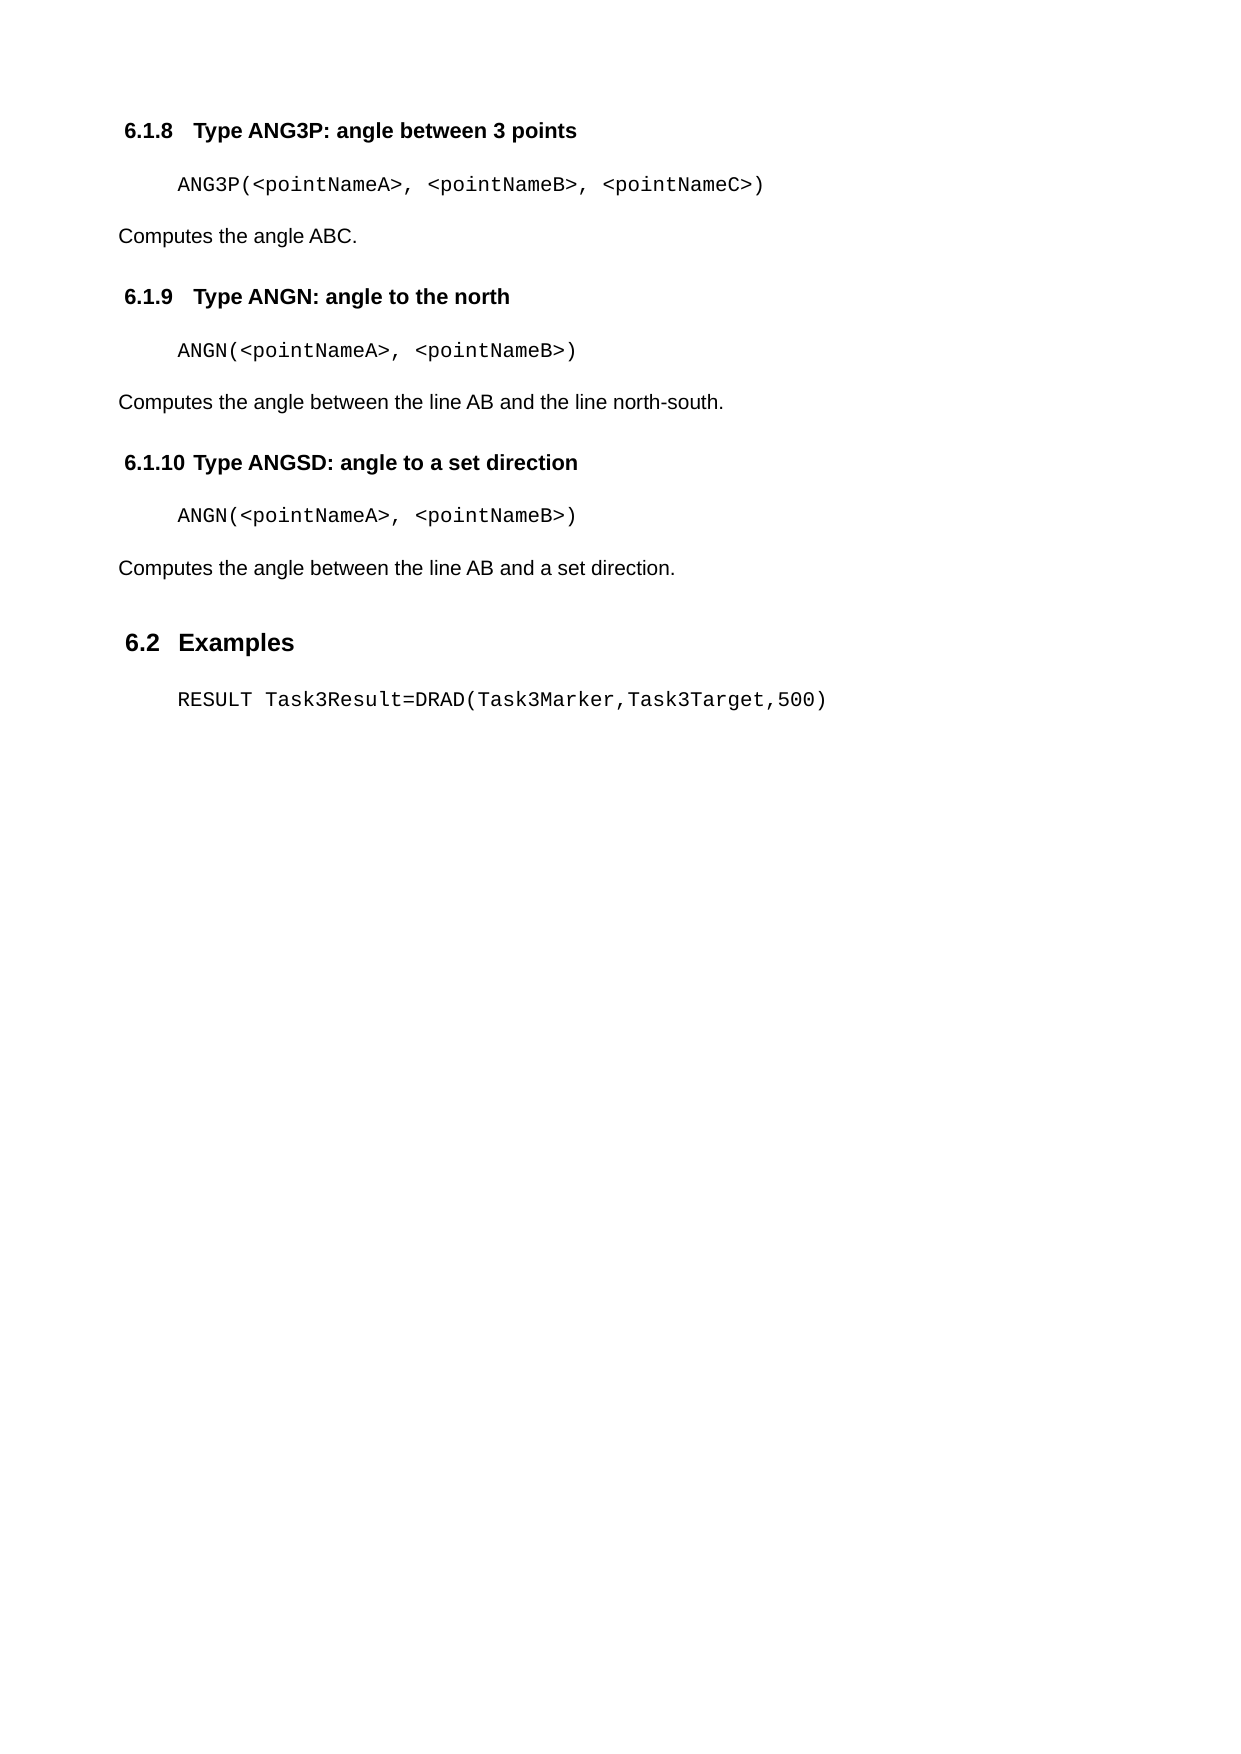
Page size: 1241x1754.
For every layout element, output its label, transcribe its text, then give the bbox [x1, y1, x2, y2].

text ANG3P(<pointNameA>, <pointNameB>, <pointNameC>) [177, 174, 1063, 197]
subtitle Type ANG3P: angle between 3 points [118, 118, 1122, 143]
subtitle Examples [118, 628, 1122, 657]
subtitle Type ANGSD: angle to a set direction [118, 450, 1122, 475]
text ANGN(<pointNameA>, <pointNameB>) [177, 506, 1063, 529]
text Computes the angle between the line AB and the line north-south. [118, 390, 1122, 414]
subtitle Type ANGN: angle to the north [118, 284, 1122, 309]
text Computes the angle ABC. [118, 224, 1122, 248]
text RESULT Task3Result=DRAD(Task3Marker,Task3Target,500) [177, 689, 1063, 712]
text ANGN(<pointNameA>, <pointNameB>) [177, 339, 1063, 363]
text Computes the angle between the line AB and a set direction. [118, 556, 1122, 580]
